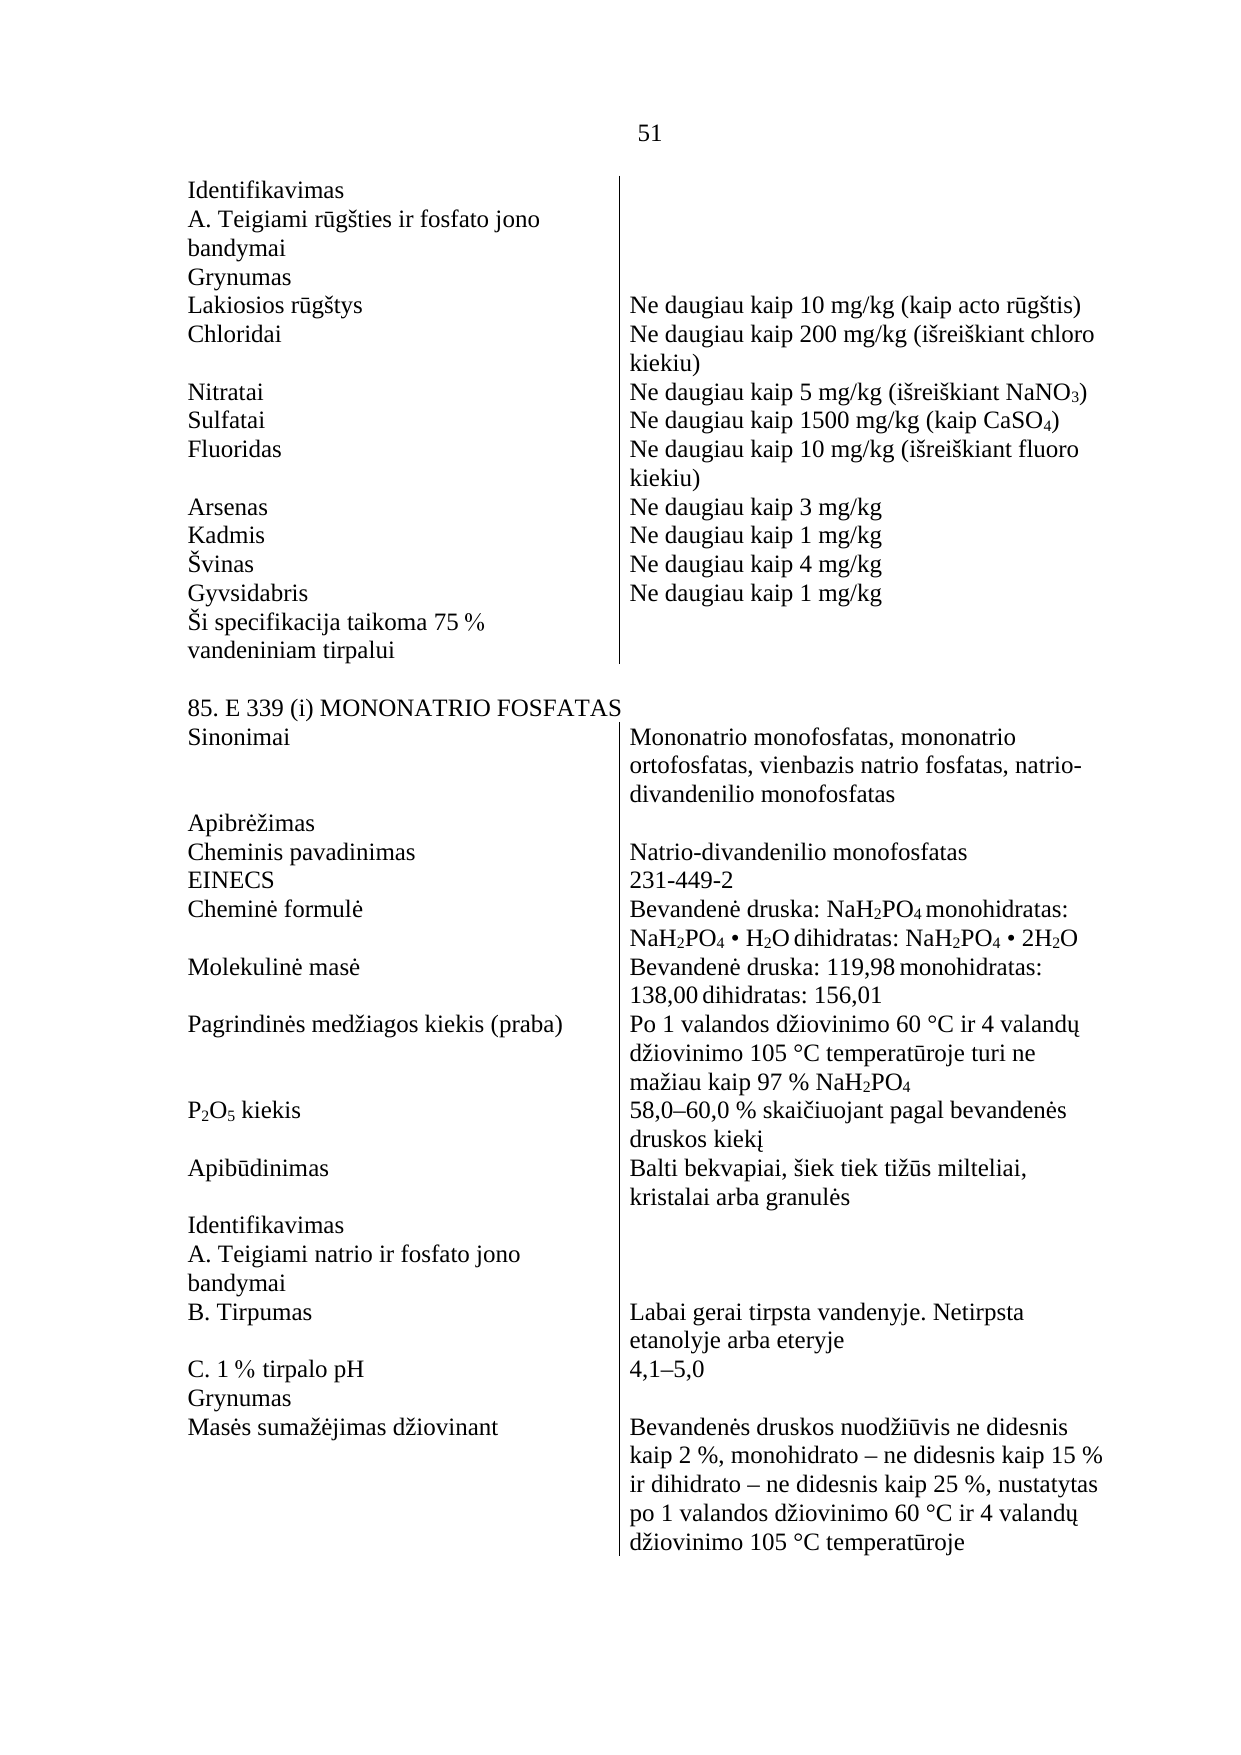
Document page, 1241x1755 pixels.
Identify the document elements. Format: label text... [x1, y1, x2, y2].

table_cell Cheminis pavadinimas [177, 837, 619, 866]
table_cell 4,1–5,0 [620, 1354, 1122, 1383]
table_cell Bevandenė druska: 119,98 monohidratas: 138,00 dihidratas: 156,01 [620, 952, 1122, 1009]
table_cell Arsenas [177, 492, 619, 521]
table_cell [620, 808, 1122, 837]
table_cell A. Teigiami natrio ir fosfato jono bandymai [177, 1239, 619, 1297]
table_cell Fluoridas [177, 434, 619, 492]
table_cell [620, 1383, 1122, 1412]
table_cell [620, 262, 1122, 291]
table_cell Ne daugiau kaip 10 mg/kg (kaip acto rūgštis) [620, 291, 1122, 319]
table_cell Apibūdinimas [177, 1153, 619, 1211]
table_cell Mononatrio monofosfatas, mononatrio ortofosfatas, vienbazis natrio fosfatas, natrio-divandenilio monofosfatas [620, 722, 1122, 808]
table_cell P2O5 kiekis [177, 1096, 619, 1153]
table_cell Labai gerai tirpsta vandenyje. Netirpsta etanolyje arba eteryje [620, 1297, 1122, 1354]
table_cell Natrio-divandenilio monofosfatas [620, 837, 1122, 866]
table_cell 231-449-2 [620, 866, 1122, 894]
table_cell Chloridai [177, 319, 619, 377]
table_cell Ne daugiau kaip 5 mg/kg (išreiškiant NaNO3) [620, 377, 1122, 406]
table_cell Ne daugiau kaip 3 mg/kg [620, 492, 1122, 521]
table_cell Balti bekvapiai, šiek tiek tižūs milteliai, kristalai arba granulės [620, 1153, 1122, 1211]
table_cell Sinonimai [177, 722, 619, 808]
table_cell Ne daugiau kaip 1500 mg/kg (kaip CaSO4) [620, 406, 1122, 434]
table_cell Ši specifikacija taikoma 75  vandeniniam tirpalui [177, 607, 619, 664]
table_cell Ne daugiau kaip 10 mg/kg (išreiškiant fluoro kiekiu) [620, 434, 1122, 492]
table_header 85. E 339 (i) MONONATRIO FOSFATAS [177, 693, 1122, 722]
table_cell Identifikavimas [177, 1211, 619, 1239]
table_cell Bevandenė druska: NaH2PO4 monohidratas: NaH2PO4 • H2O dihidratas: NaH2PO4 • 2H2O [620, 894, 1122, 952]
table_cell Masės sumažėjimas džiovinant [177, 1412, 619, 1556]
table_cell Molekulinė masė [177, 952, 619, 1009]
table_cell Lakiosios rūgštys [177, 291, 619, 319]
table_cell Švinas [177, 549, 619, 578]
table_cell Gyvsidabris [177, 578, 619, 607]
table_cell C. 1  tirpalo pH [177, 1354, 619, 1383]
table_cell A. Teigiami rūgšties ir fosfato jono bandymai [177, 204, 619, 262]
table_cell Kadmis [177, 521, 619, 549]
table_cell Po 1 valandos džiovinimo 60 °C ir 4 valandų džiovinimo 105 °C temperatūroje turi ne mažiau kaip 97 % NaH2PO4 [620, 1009, 1122, 1096]
table_cell [620, 1211, 1122, 1239]
table_cell Nitratai [177, 377, 619, 406]
table_cell [620, 204, 1122, 262]
table_cell EINECS [177, 866, 619, 894]
table_cell Pagrindinės medžiagos kiekis (praba) [177, 1009, 619, 1096]
table_cell Ne daugiau kaip 1 mg/kg [620, 578, 1122, 607]
table_cell Ne daugiau kaip 1 mg/kg [620, 521, 1122, 549]
table_cell [620, 607, 1122, 664]
table_cell Ne daugiau kaip 4 mg/kg [620, 549, 1122, 578]
table_cell Cheminė formulė [177, 894, 619, 952]
table_cell Grynumas [177, 262, 619, 291]
table_cell Identifikavimas [177, 176, 619, 204]
table_cell Ne daugiau kaip 200 mg/kg (išreiškiant chloro kiekiu) [620, 319, 1122, 377]
table_cell 58,0–60,0 % skaičiuojant pagal bevandenės druskos kiekį [620, 1096, 1122, 1153]
table_cell Sulfatai [177, 406, 619, 434]
table_cell [620, 176, 1122, 204]
table_cell Apibrėžimas [177, 808, 619, 837]
table_cell B. Tirpumas [177, 1297, 619, 1354]
table_cell [620, 1239, 1122, 1297]
table_cell Grynumas [177, 1383, 619, 1412]
table_cell Bevandenės druskos nuodžiūvis ne didesnis kaip 2 %, monohidrato – ne didesnis kaip 15 % ir dihidrato – ne didesnis kaip 25 %, nustatytas po 1 valandos džiovinimo 60 °C ir 4 valandų džiovinimo 105 °C temperatūroje [620, 1412, 1122, 1556]
